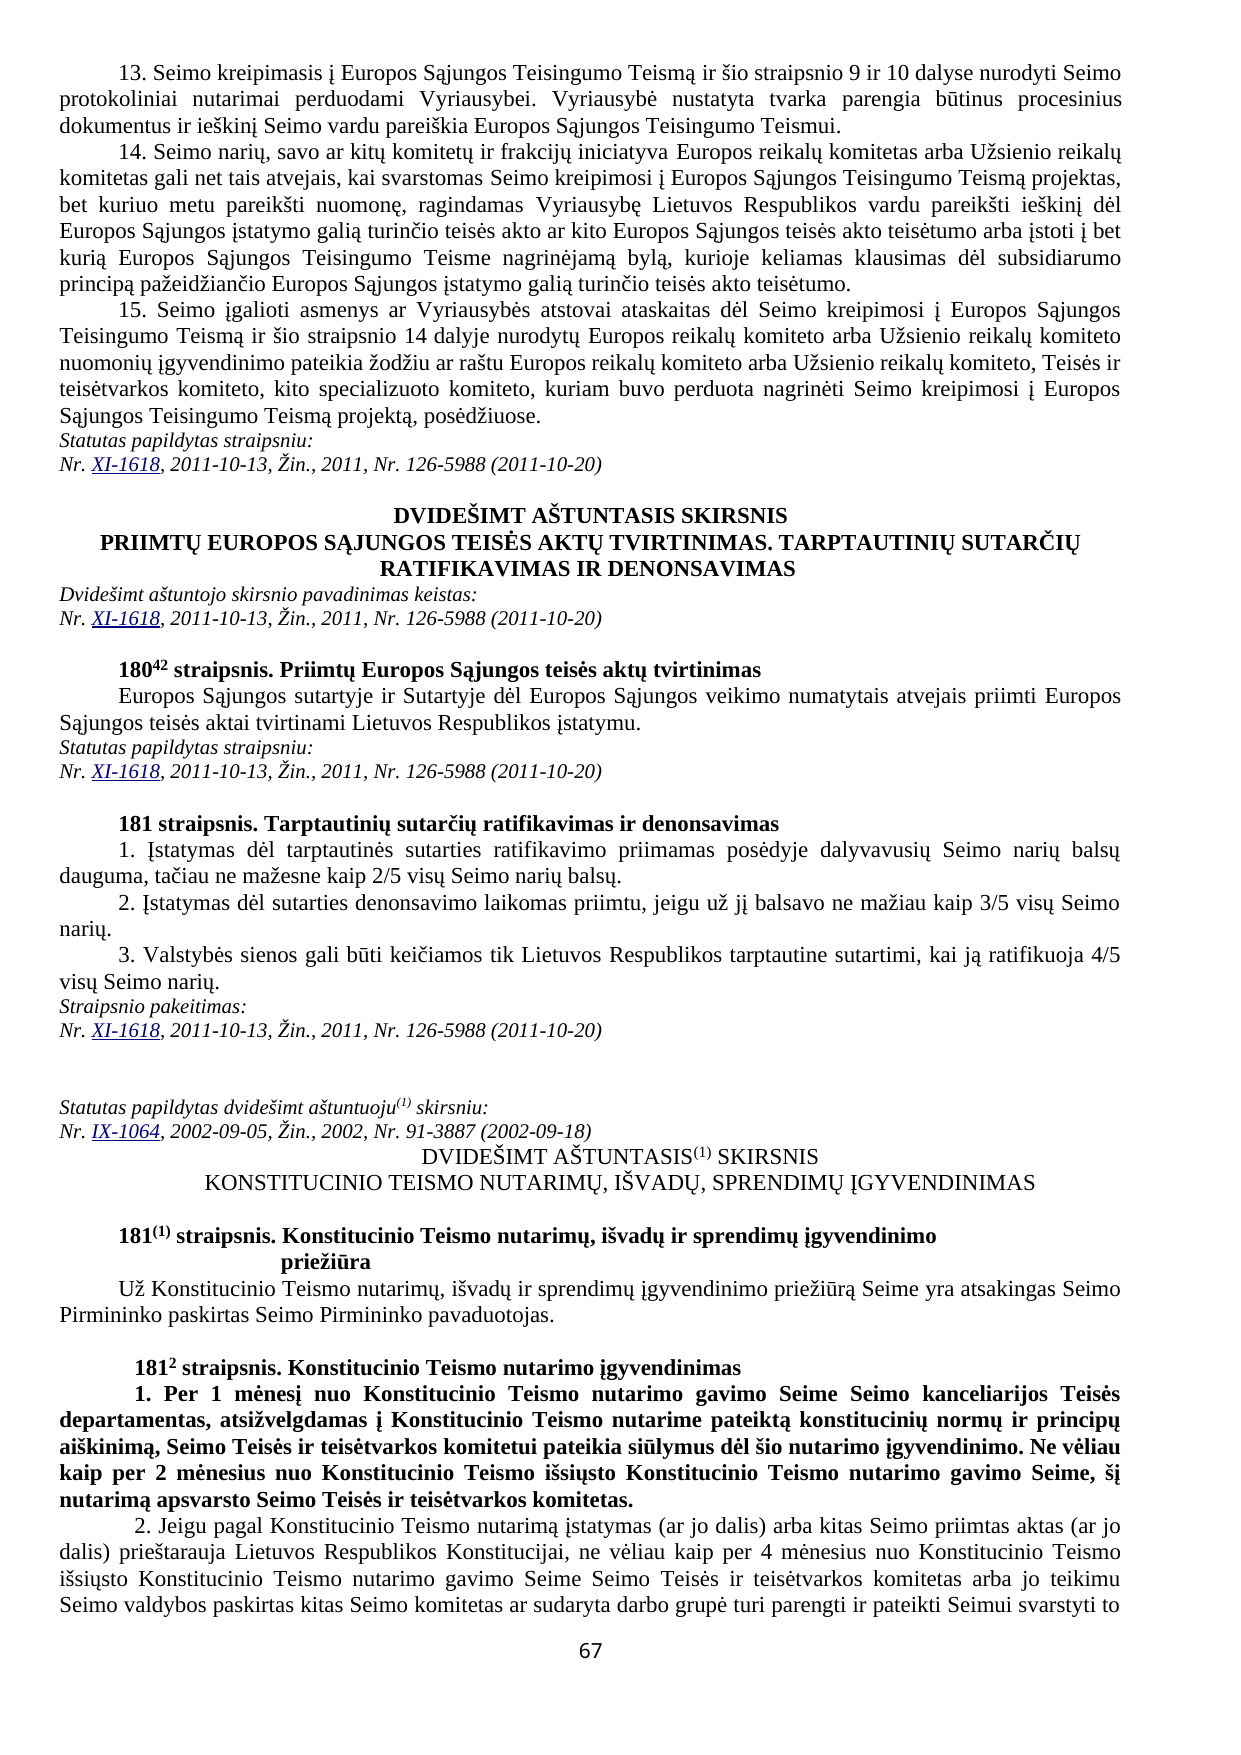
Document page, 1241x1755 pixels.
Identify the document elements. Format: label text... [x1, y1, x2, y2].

text Nr. XI-1618, 2011-10-13, Žin., 2011, Nr. 126-5988 (2011-10-20) [59, 606, 1122, 630]
text Nr. XI-1618, 2011-10-13, Žin., 2011, Nr. 126-5988 (2011-10-20) [59, 452, 1122, 476]
text 14. Seimo narių, savo ar kitų komitetų ir frakcijų iniciatyva Europos reikalų komitetas arba Užsienio reikalų komitetas gali net tais atvejais, kai svarstomas Seimo kreipimosi į Europos Sąjungos Teisingumo Teismą projektas, bet kuriuo metu pareikšti nuomonę, ragindamas Vyriausybę Lietuvos Respublikos vardu pareikšti ieškinį dėl Europos Sąjungos įstatymo galią turinčio teisės akto ar kito Europos Sąjungos teisės akto teisėtumo arba įstoti į bet kurią Europos Sąjungos Teisingumo Teisme nagrinėjamą bylą, kurioje keliamas klausimas dėl subsidiarumo principą pažeidžiančio Europos Sąjungos įstatymo galią turinčio teisės akto teisėtumo. [59, 138, 1122, 296]
text DVIDEŠIMT AŠTUNTASIS SKIRSNIS [59, 502, 1122, 529]
text 13. Seimo kreipimasis į Europos Sąjungos Teisingumo Teismą ir šio straipsnio 9 ir 10 dalyse nurodyti Seimo protokoliniai nutarimai perduodami Vyriausybei. Vyriausybė nustatyta tvarka parengia būtinus procesinius dokumentus ir ieškinį Seimo vardu pareiškia Europos Sąjungos Teisingumo Teismui. [59, 59, 1122, 138]
text 2. Įstatymas dėl sutarties denonsavimo laikomas priimtu, jeigu už jį balsavo ne mažiau kaip 3/5 visų Seimo narių. [59, 889, 1122, 941]
text Nr. XI-1618, 2011-10-13, Žin., 2011, Nr. 126-5988 (2011-10-20) [59, 759, 1122, 783]
text Straipsnio pakeitimas: [59, 994, 1122, 1018]
text Europos Sąjungos sutartyje ir Sutartyje dėl Europos Sąjungos veikimo numatytais atvejais priimti Europos Sąjungos teisės aktai tvirtinami Lietuvos Respublikos įstatymu. [59, 682, 1122, 735]
text Statutas papildytas straipsniu: [59, 428, 1122, 452]
text Už Konstitucinio Teismo nutarimų, išvadų ir sprendimų įgyvendinimo priežiūrą Seime yra atsakingas Seimo Pirmininko paskirtas Seimo Pirmininko pavaduotojas. [59, 1275, 1122, 1327]
text Statutas papildytas dvidešimt aštuntuoju(1) skirsniu: [59, 1095, 1122, 1119]
text PRIIMTŲ EUROPOS SĄJUNGOS TEISĖS AKTŲ TVIRTINIMAS. TARPTAUTINIŲ SUTARČIŲ RATIFIKAVIMAS IR DENONSAVIMAS [59, 529, 1122, 582]
text Dvidešimt aštuntojo skirsnio pavadinimas keistas: [59, 582, 1122, 606]
text 181(1) straipsnis. Konstitucinio Teismo nutarimų, išvadų ir sprendimų įgyvendinimo [59, 1222, 1122, 1248]
text 15. Seimo įgalioti asmenys ar Vyriausybės atstovai ataskaitas dėl Seimo kreipimosi į Europos Sąjungos Teisingumo Teismą ir šio straipsnio 14 dalyje nurodytų Europos reikalų komiteto arba Užsienio reikalų komiteto nuomonių įgyvendinimo pateikia žodžiu ar raštu Europos reikalų komiteto arba Užsienio reikalų komiteto, Teisės ir teisėtvarkos komiteto, kito specializuoto komiteto, kuriam buvo perduota nagrinėti Seimo kreipimosi į Europos Sąjungos Teisingumo Teismą projektą, posėdžiuose. [59, 296, 1122, 428]
text DVIDEŠIMT AŠTUNTASIS(1) SKIRSNIS [59, 1143, 1122, 1169]
text 1. Įstatymas dėl tarptautinės sutarties ratifikavimo priimamas posėdyje dalyvavusių Seimo narių balsų dauguma, tačiau ne mažesne kaip 2/5 visų Seimo narių balsų. [59, 836, 1122, 889]
text Nr. XI-1618, 2011-10-13, Žin., 2011, Nr. 126-5988 (2011-10-20) [59, 1018, 1122, 1042]
text KONSTITUCINIO TEISMO NUTARIMŲ, IŠVADŲ, SPRENDIMŲ ĮGYVENDINIMAS [59, 1169, 1122, 1196]
text Nr. IX-1064, 2002-09-05, Žin., 2002, Nr. 91-3887 (2002-09-18) [59, 1119, 1122, 1143]
text 3. Valstybės sienos gali būti keičiamos tik Lietuvos Respublikos tarptautine sutartimi, kai ją ratifikuoja 4/5 visų Seimo narių. [59, 941, 1122, 994]
text priežiūra [59, 1248, 1122, 1275]
text 181 straipsnis. Tarptautinių sutarčių ratifikavimas ir denonsavimas [59, 809, 1122, 836]
text 18042 straipsnis. Priimtų Europos Sąjungos teisės aktų tvirtinimas [59, 656, 1122, 682]
text Statutas papildytas straipsniu: [59, 735, 1122, 759]
text 1. Per 1 mėnesį nuo Konstitucinio Teismo nutarimo gavimo Seime Seimo kanceliarijos Teisės departamentas, atsižvelgdamas į Konstitucinio Teismo nutarime pateiktą konstitucinių normų ir principų aiškinimą, Seimo Teisės ir teisėtvarkos komitetui pateikia siūlymus dėl šio nutarimo įgyvendinimo. Ne vėliau kaip per 2 mėnesius nuo Konstitucinio Teismo išsiųsto Konstitucinio Teismo nutarimo gavimo Seime, šį nutarimą apsvarsto Seimo Teisės ir teisėtvarkos komitetas. [59, 1380, 1122, 1512]
text 1812 straipsnis. Konstitucinio Teismo nutarimo įgyvendinimas [59, 1354, 1122, 1380]
text 2. Jeigu pagal Konstitucinio Teismo nutarimą įstatymas (ar jo dalis) arba kitas Seimo priimtas aktas (ar jo dalis) prieštarauja Lietuvos Respublikos Konstitucijai, ne vėliau kaip per 4 mėnesius nuo Konstitucinio Teismo išsiųsto Konstitucinio Teismo nutarimo gavimo Seime Seimo Teisės ir teisėtvarkos komitetas arba jo teikimu Seimo valdybos paskirtas kitas Seimo komitetas ar sudaryta darbo grupė turi parengti ir pateikti Seimui svarstyti to [59, 1512, 1122, 1617]
